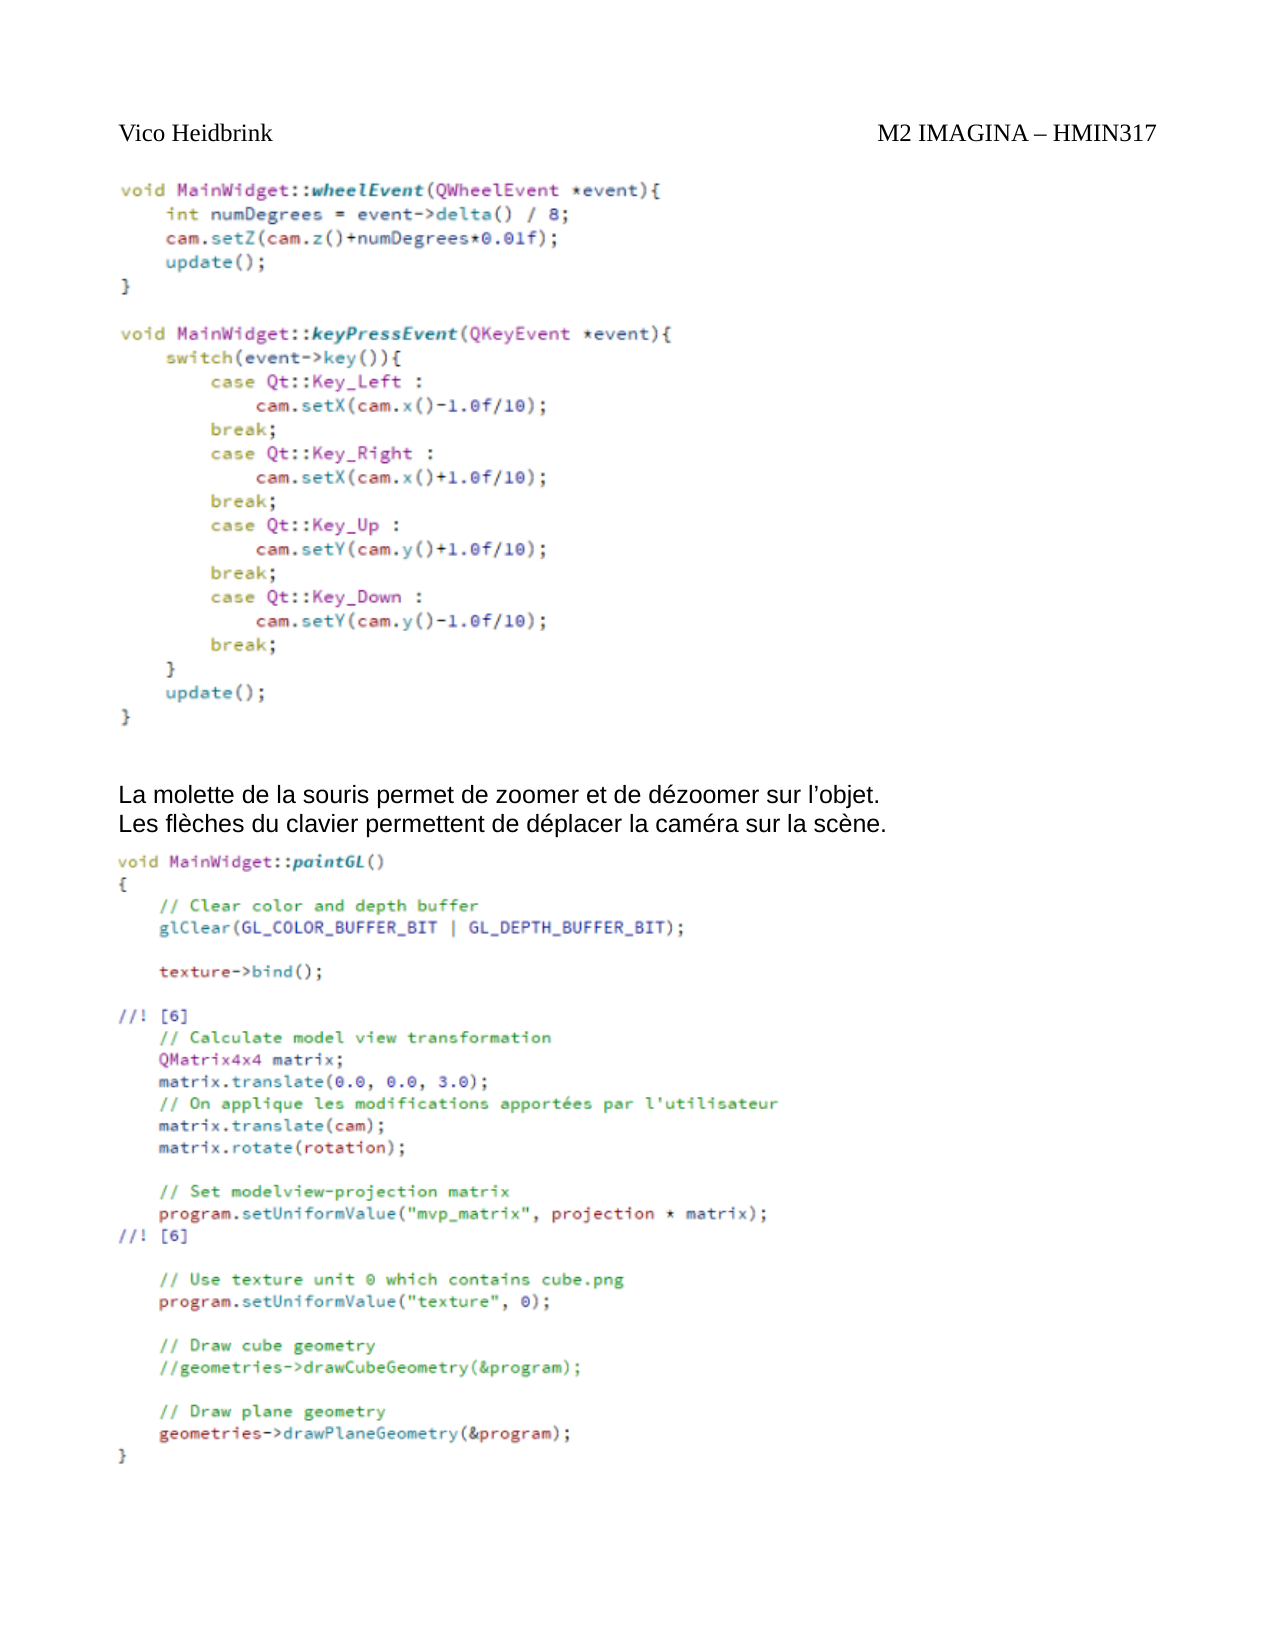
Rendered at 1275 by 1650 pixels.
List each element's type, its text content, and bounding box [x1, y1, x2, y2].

text Les flèches du clavier permettent de déplacer la caméra sur la scène. [118, 809, 1157, 838]
picture [118, 176, 681, 731]
text La molette de la souris permet de zoomer et de dézoomer sur l’objet. [118, 780, 1157, 809]
picture [118, 849, 784, 1471]
